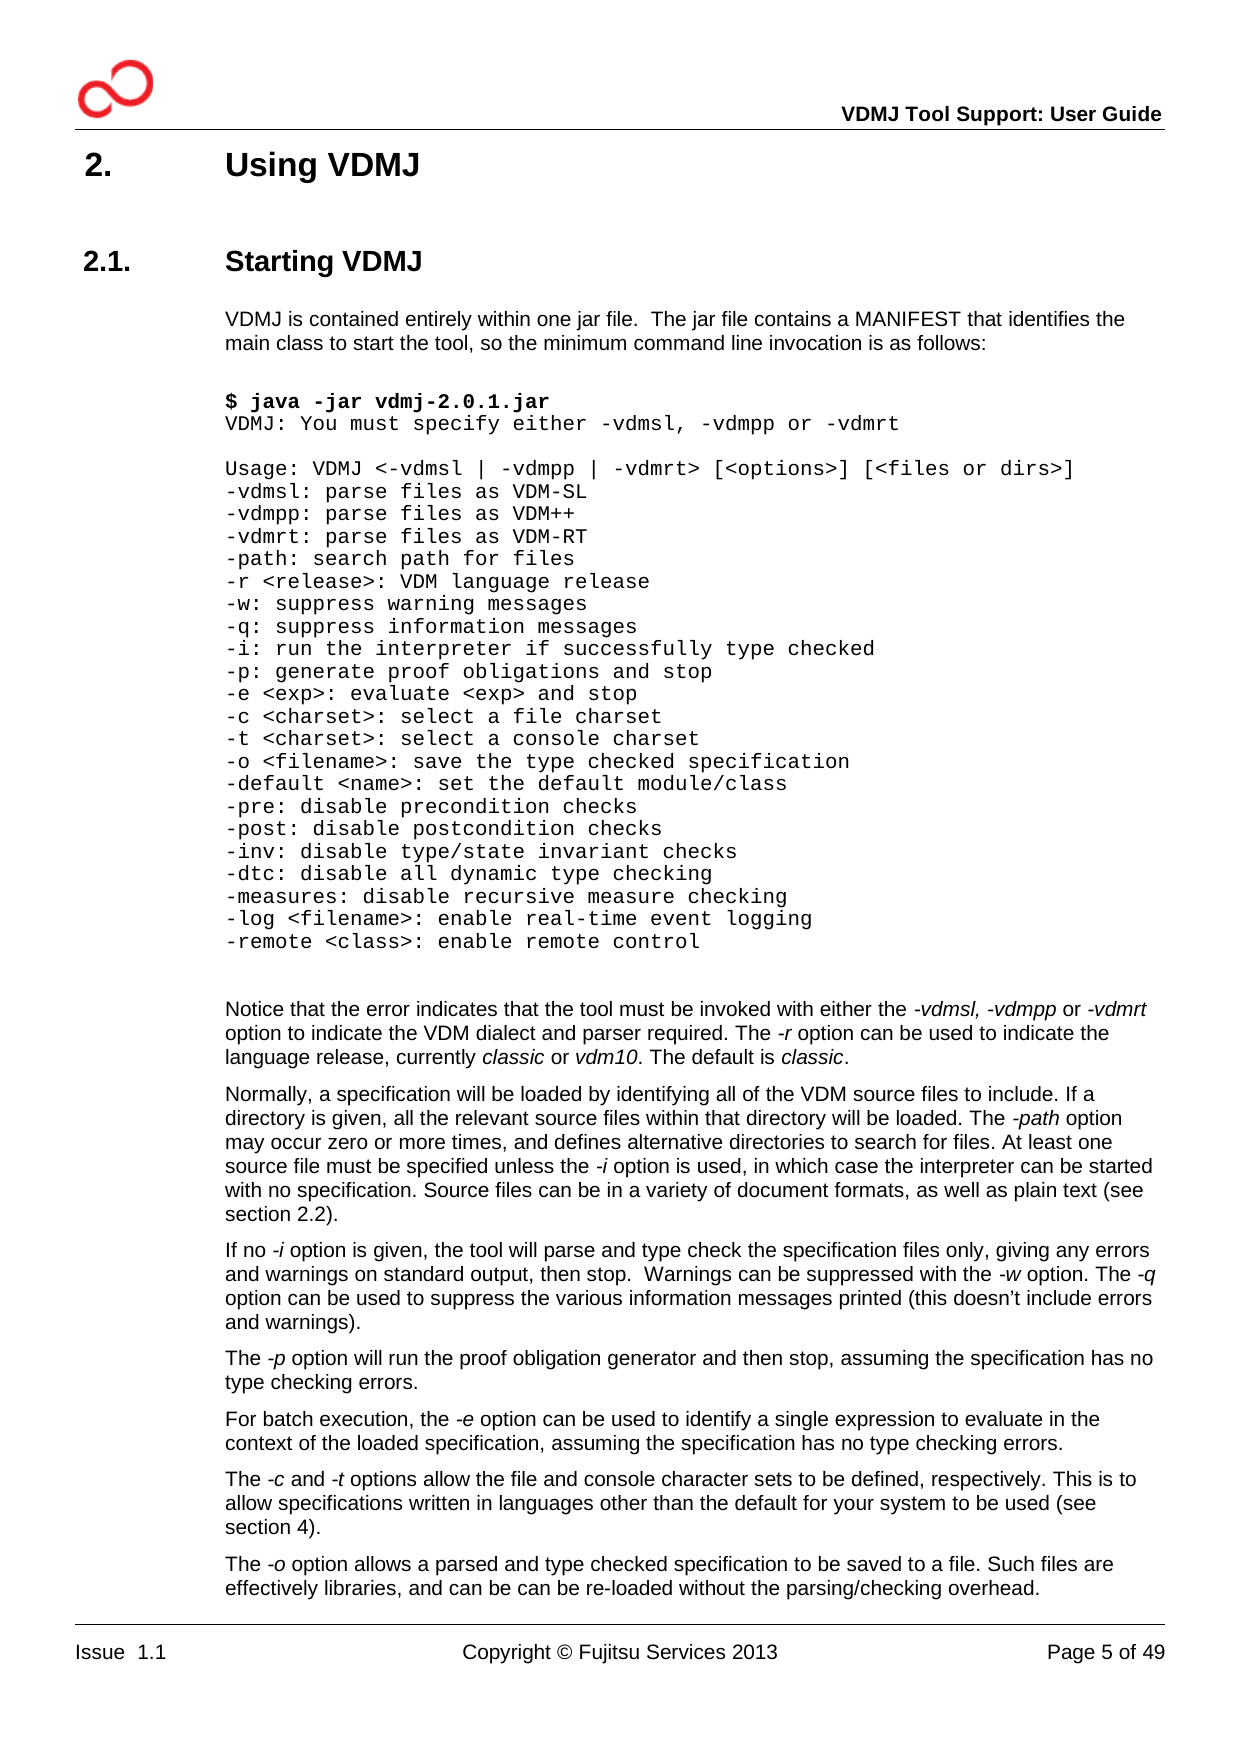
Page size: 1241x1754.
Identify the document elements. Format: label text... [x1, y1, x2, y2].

text -c <charset>: select a file charset [225, 705, 1165, 728]
text -q: suppress information messages [225, 615, 1165, 638]
text -default <name>: set the default module/class [225, 773, 1165, 795]
text -inv: disable type/state invariant checks [225, 840, 1165, 863]
text VDMJ: You must specify either -vdmsl, -vdmpp or -vdmrt [225, 413, 1165, 435]
text The -o option allows a parsed and type checked specification to be saved to a file. Such files are effectively libraries, and can be can be re-loaded without the parsing/checking overhead. [225, 1552, 1165, 1600]
text -i: run the interpreter if successfully type checked [225, 638, 1165, 660]
text $ java -jar vdmj-2.0.1.jar [225, 390, 1165, 413]
text -w: suppress warning messages [225, 593, 1165, 615]
text -vdmpp: parse files as VDM++ [225, 503, 1165, 525]
text VDMJ is contained entirely within one jar file. The jar file contains a MANIFEST that identifies the main class to start the tool, so the minimum command line invocation is as follows: [225, 307, 1165, 355]
text -r <release>: VDM language release [225, 570, 1165, 593]
text Normally, a specification will be loaded by identifying all of the VDM source files to include. If a directory is given, all the relevant source files within that directory will be loaded. The -path option may occur zero or more times, and defines alternative directories to search for files. At least one source file must be specified unless the -i option is used, in which case the interpreter can be started with no specification. Source files can be in a variety of document formats, as well as plain text (see section 2.2). [225, 1082, 1165, 1226]
subtitle Starting VDMJ [75, 244, 1165, 277]
text Notice that the error indicates that the tool must be invoked with either the -vdmsl, -vdmpp or -vdmrt option to indicate the VDM dialect and parser required. The -r option can be used to indicate the language release, currently classic or vdm10. The default is classic. [225, 998, 1165, 1069]
text -t <charset>: select a console charset [225, 728, 1165, 750]
text -p: generate proof obligations and stop [225, 660, 1165, 683]
text Usage: VDMJ <-vdmsl | -vdmpp | -vdmrt> [<options>] [<files or dirs>] [225, 458, 1165, 480]
picture [78, 52, 153, 128]
text -vdmrt: parse files as VDM-RT [225, 525, 1165, 548]
text -log <filename>: enable real-time event logging [225, 908, 1165, 930]
text -dtc: disable all dynamic type checking [225, 863, 1165, 885]
text If no -i option is given, the tool will parse and type check the specification files only, giving any errors and warnings on standard output, then stop. Warnings can be suppressed with the -w option. The -q option can be used to suppress the various information messages printed (this doesn’t include errors and warnings). [225, 1238, 1165, 1334]
text -post: disable postcondition checks [225, 818, 1165, 840]
text The -p option will run the proof obligation generator and then stop, assuming the specification has no type checking errors. [225, 1347, 1165, 1394]
text -path: search path for files [225, 548, 1165, 570]
text -measures: disable recursive measure checking [225, 885, 1165, 908]
text -o <filename>: save the type checked specification [225, 750, 1165, 773]
text -pre: disable precondition checks [225, 795, 1165, 818]
text The -c and -t options allow the file and console character sets to be defined, respectively. This is to allow specifications written in languages other than the default for your system to be used (see section 4). [225, 1467, 1165, 1539]
text -remote <class>: enable remote control [225, 930, 1165, 953]
text -vdmsl: parse files as VDM-SL [225, 480, 1165, 503]
subtitle Using VDMJ [75, 145, 1165, 184]
text For batch execution, the -e option can be used to identify a single expression to evaluate in the context of the loaded specification, assuming the specification has no type checking errors. [225, 1407, 1165, 1455]
text -e <exp>: evaluate <exp> and stop [225, 683, 1165, 705]
